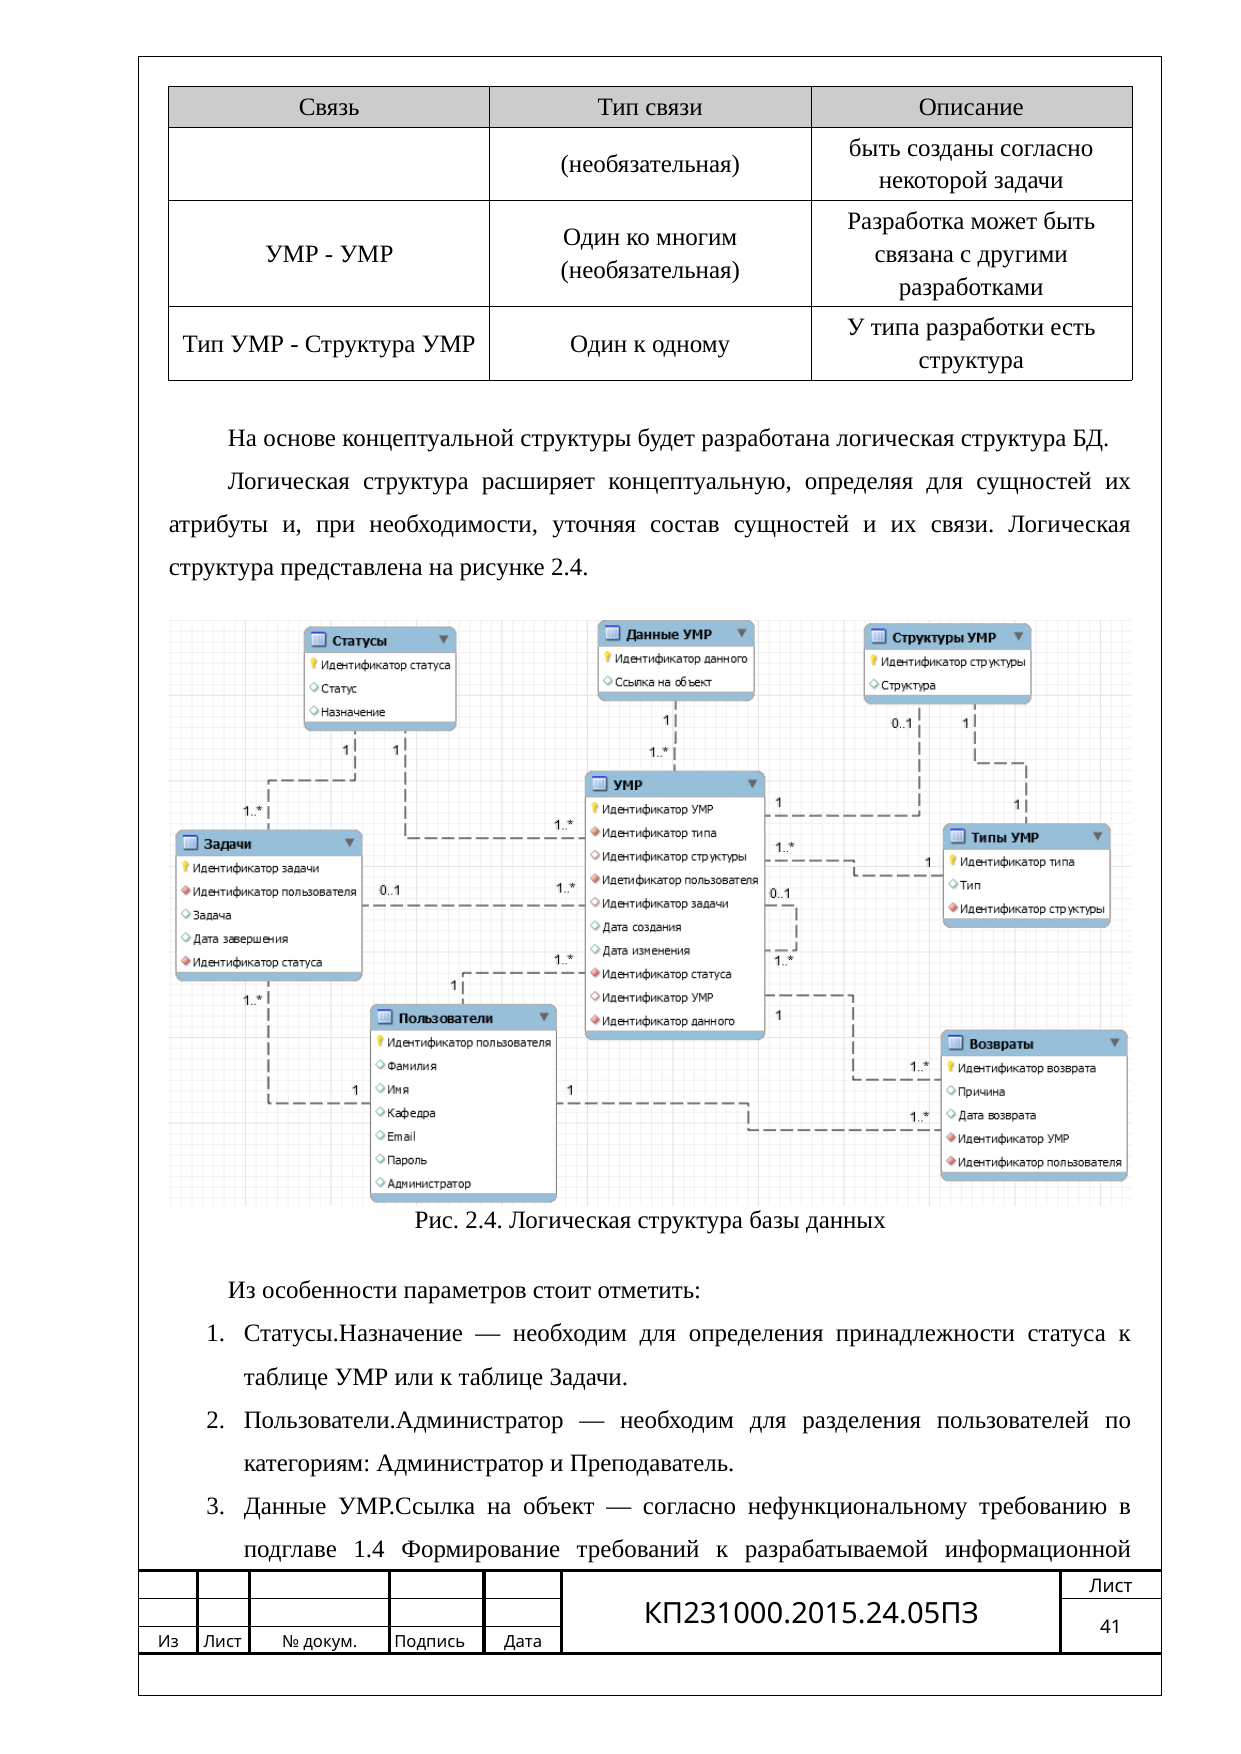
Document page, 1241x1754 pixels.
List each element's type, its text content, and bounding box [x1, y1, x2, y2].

table_cell Тип УМР - Структура УМР [169, 307, 489, 380]
table_cell Один ко многим (необязательная) [490, 201, 811, 306]
table_cell У типа разработки есть структура [812, 307, 1132, 380]
table_cell Один к одному [490, 307, 811, 380]
text Рис. 2.4. Логическая структура базы данных [168, 1206, 1132, 1234]
text На основе концептуальной структуры будет разработана логическая структура БД. [168, 423, 1132, 452]
table_cell (необязательная) [490, 128, 811, 200]
table_cell УМР - УМР [169, 201, 489, 306]
table_cell Разработка может быть связана с другими разработками [812, 201, 1132, 306]
list Статусы.Назначение — необходим для определения принадлежности статуса к таблице УМР или к таблице Задачи. [206, 1318, 1132, 1390]
text Логическая структура расширяет концептуальную, определяя для сущностей их атрибуты и, при необходимости, уточняя состав сущностей и их связи. Логическая структура представлена на рисунке 2.4. [168, 466, 1132, 581]
list Пользователи.Администратор — необходим для разделения пользователей по категориям: Администратор и Преподаватель. [206, 1405, 1132, 1477]
table_header Связь [169, 87, 489, 127]
table_header Описание [812, 87, 1132, 127]
list Данные УМР.Ссылка на объект — согласно нефункциональному требованию в подглаве 1.4 Формирование требований к разрабатываемой информационной [206, 1491, 1132, 1563]
picture [168, 620, 1132, 1206]
table_cell быть созданы согласно некоторой задачи [812, 128, 1132, 200]
table_cell [169, 128, 489, 200]
text Из особенности параметров стоит отметить: [168, 1275, 1132, 1304]
table_header Тип связи [490, 87, 811, 127]
